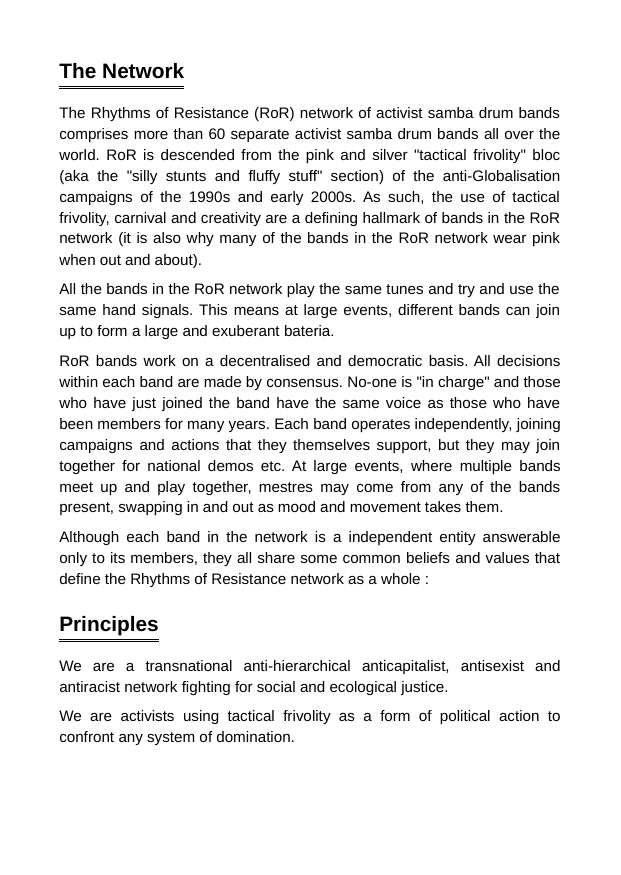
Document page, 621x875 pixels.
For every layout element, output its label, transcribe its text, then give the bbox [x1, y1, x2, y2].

subtitle The Network [59, 59, 561, 89]
text We are a transnational anti-hierarchical anticapitalist, antisexist and antiracist network fighting for social and ecological justice. [59, 657, 561, 695]
text The Rhythms of Resistance (RoR) network of activist samba drum bands comprises more than 60 separate activist samba drum bands all over the world. RoR is descended from the pink and silver "tactical frivolity" bloc (aka the "silly stunts and fluffy stuff" section) of the anti-Globalisation campaigns of the 1990s and early 2000s. As such, the use of tactical frivolity, carnival and creativity are a defining hallmark of bands in the RoR network (it is also why many of the bands in the RoR network wear pink when out and about). [59, 104, 561, 268]
subtitle Principles [59, 612, 561, 642]
text Although each band in the network is a independent entity answerable only to its members, they all share some common beliefs and values that define the Rhythms of Resistance network as a whole : [59, 528, 561, 588]
text All the bands in the RoR network play the same tunes and try and use the same hand signals. This means at large events, different bands can join up to form a large and exuberant bateria. [59, 280, 561, 340]
text We are activists using tactical frivolity as a form of political action to confront any system of domination. [59, 708, 561, 746]
text RoR bands work on a decentralised and democratic basis. All decisions within each band are made by consensus. No-one is "in charge" and those who have just joined the band have the same voice as those who have been members for many years. Each band operates independently, joining campaigns and actions that they themselves support, but they may join together for national demos etc. At large events, where multiple bands meet up and play together, mestres may come from any of the bands present, swapping in and out as mood and movement takes them. [59, 352, 561, 516]
